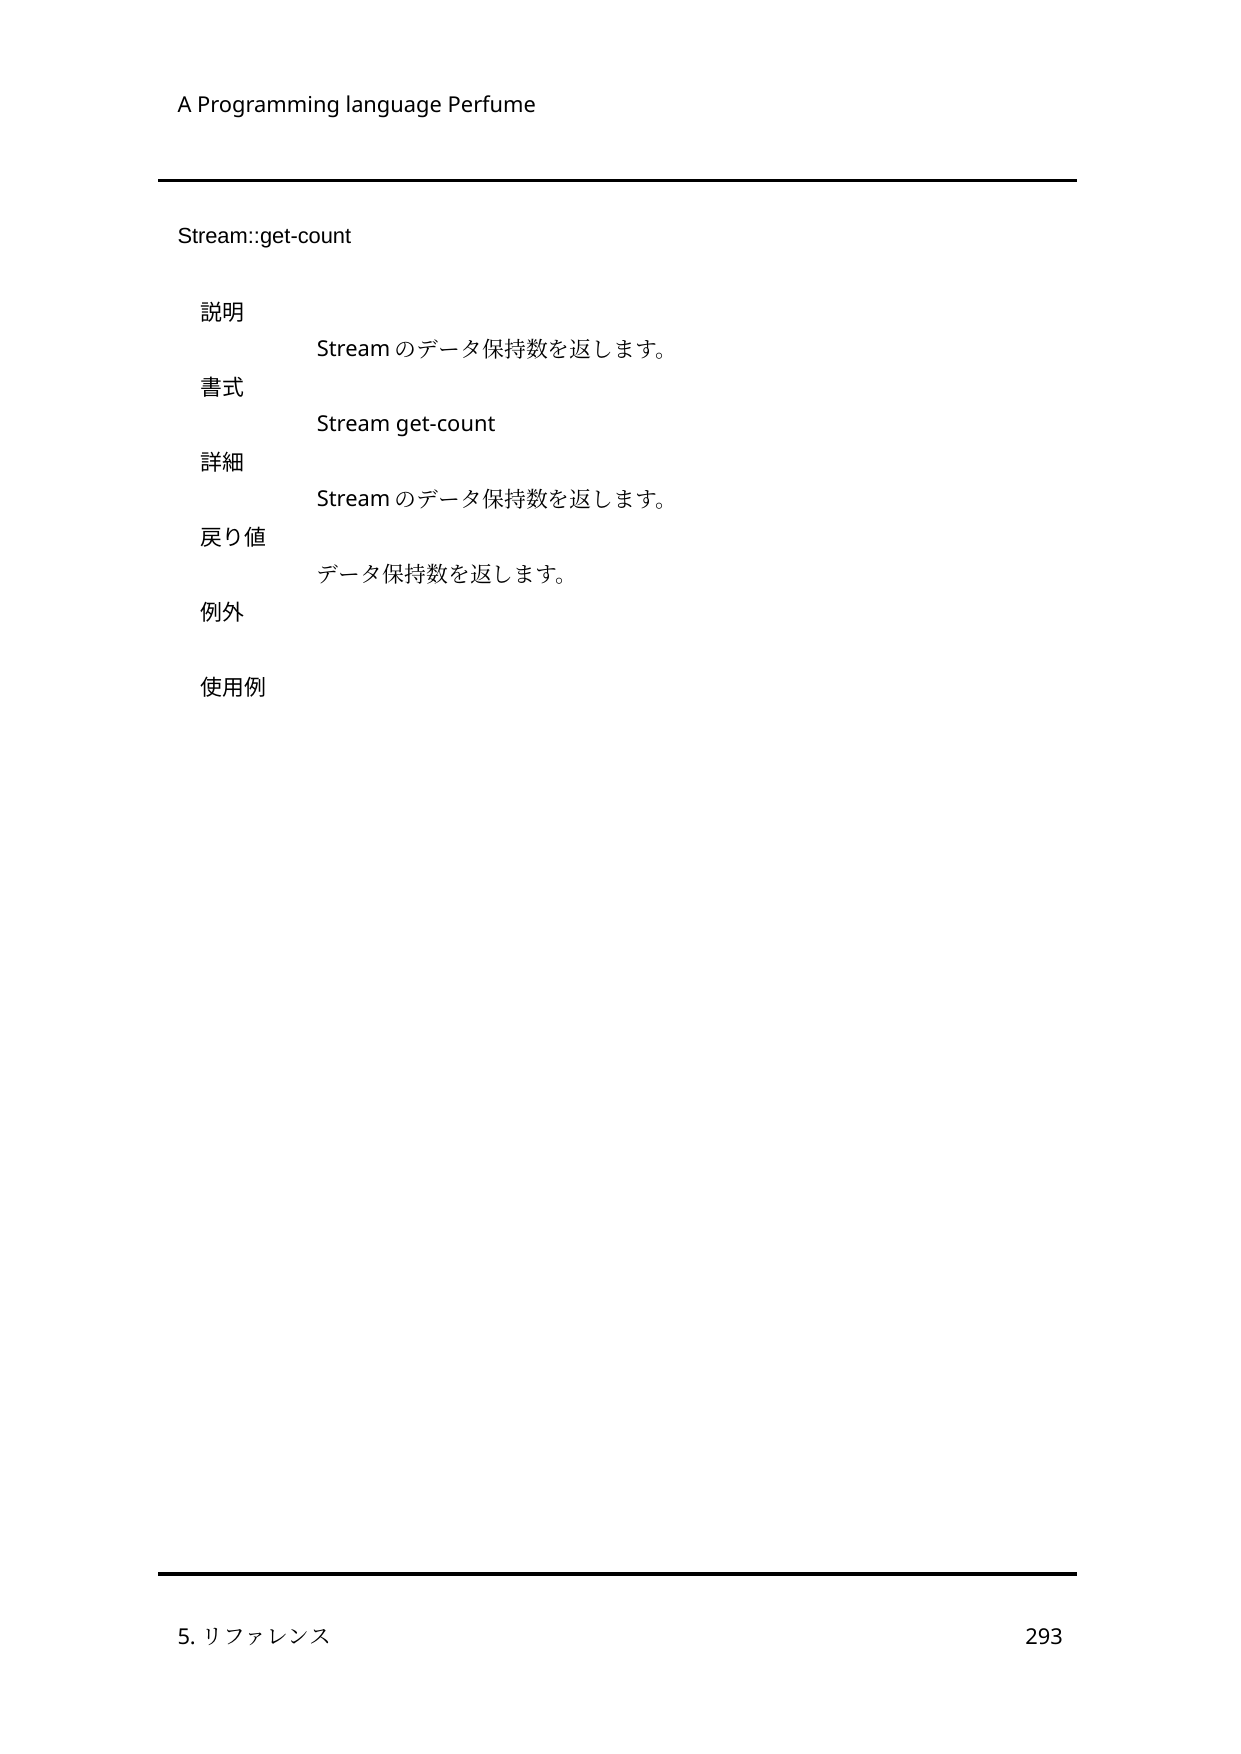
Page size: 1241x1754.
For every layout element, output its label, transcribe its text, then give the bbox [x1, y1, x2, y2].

table_cell 戻り値 [200, 517, 317, 592]
table_header Streamのデータ保持数を返します。 [317, 292, 1063, 367]
table_cell データ保持数を返します。 [317, 517, 1063, 592]
table_cell Streamのデータ保持数を返します。 [317, 442, 1063, 517]
subtitle Stream::get-count [177, 217, 1063, 254]
table_cell [317, 592, 1063, 667]
table_cell 使用例 [200, 667, 317, 742]
table_header 説明 [200, 292, 317, 367]
table_cell Stream get-count [317, 367, 1063, 442]
table_cell 詳細 [200, 442, 317, 517]
table_cell [317, 667, 1063, 742]
table_cell 書式 [200, 367, 317, 442]
table_cell 例外 [200, 592, 317, 667]
